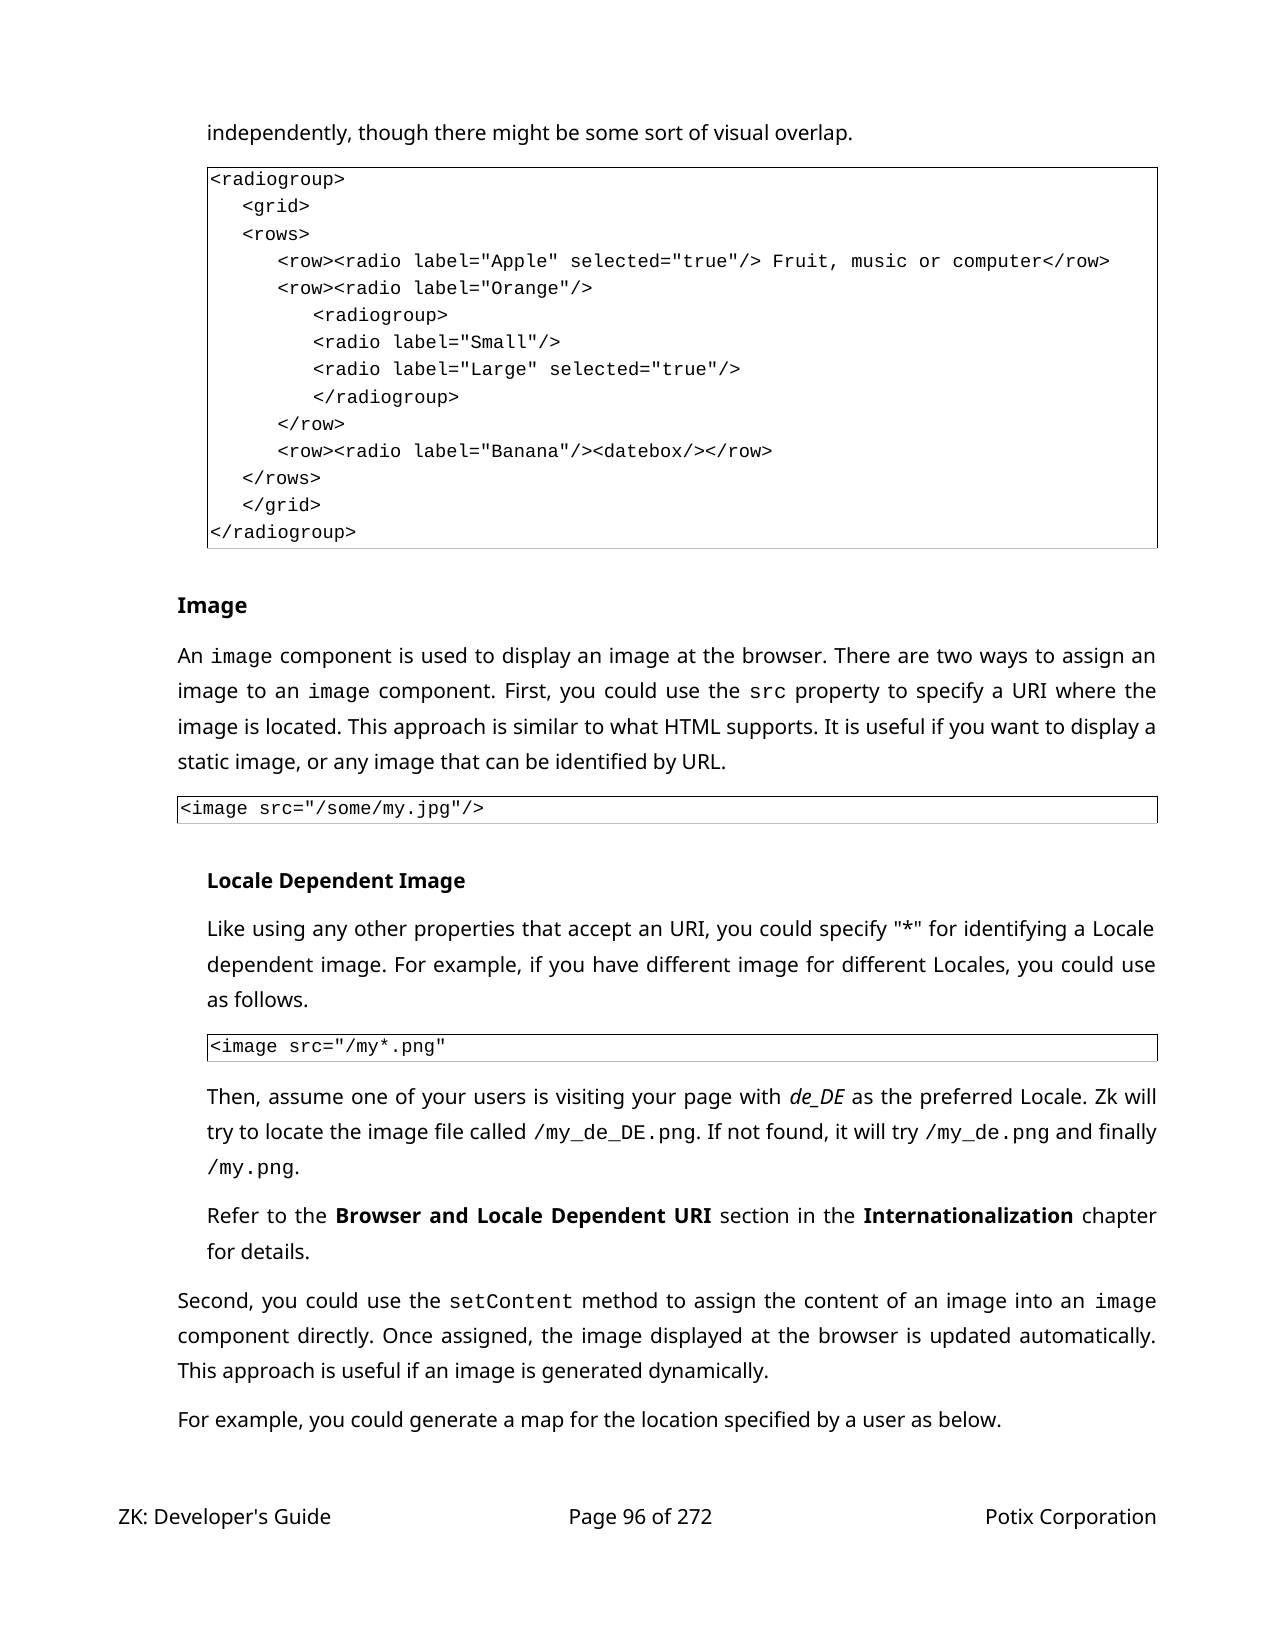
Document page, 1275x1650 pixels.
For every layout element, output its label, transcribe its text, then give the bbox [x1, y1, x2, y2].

text An image component is used to display an image at the browser. There are two ways to assign an image to an image component. First, you could use the src property to specify a URI where the image is located. This approach is similar to what HTML supports. It is useful if you want to display a static image, or any image that can be identified by URL. [177, 641, 1157, 775]
text <radiogroup> [208, 168, 1157, 191]
text Second, you could use the setContent method to assign the content of an image into an image component directly. Once assigned, the image displayed at the browser is updated automatically. This approach is useful if an image is generated dynamically. [177, 1286, 1157, 1385]
text <image src="/some/my.jpg"/> [178, 797, 1157, 823]
text independently, though there might be some sort of visual overlap. [207, 118, 1157, 146]
text </radiogroup> [208, 384, 1157, 409]
text Then, assume one of your users is visiting your page with de_DE as the preferred Locale. Zk will try to locate the image file called /my_de_DE.png. If not found, it will try /my_de.png and finally /my.png. [207, 1082, 1157, 1181]
text <image src="/my*.png" [208, 1035, 1157, 1061]
text </rows> [208, 466, 1157, 490]
subtitle Locale Dependent Image [207, 866, 1157, 894]
text Like using any other properties that accept an URI, you could specify "*" for identifying a Locale dependent image. For example, if you have different image for different Locales, you could use as follows. [207, 914, 1157, 1013]
text <radio label="Small"/> [208, 330, 1157, 354]
text <grid> [208, 194, 1157, 218]
text <radiogroup> [208, 303, 1157, 327]
text </radiogroup> [208, 520, 1157, 548]
subtitle Image [177, 590, 1157, 620]
text <row><radio label="Orange"/> [208, 276, 1157, 300]
text For example, you could generate a map for the location specified by a user as below. [177, 1405, 1157, 1433]
text <row><radio label="Apple" selected="true"/> Fruit, music or computer</row> [208, 248, 1157, 273]
text Refer to the Browser and Locale Dependent URI section in the Internationalization chapter for details. [207, 1202, 1157, 1265]
text </row> [208, 412, 1157, 436]
text <radio label="Large" selected="true"/> [208, 357, 1157, 382]
text </grid> [208, 493, 1157, 517]
text <rows> [208, 221, 1157, 246]
text <row><radio label="Banana"/><datebox/></row> [208, 439, 1157, 463]
